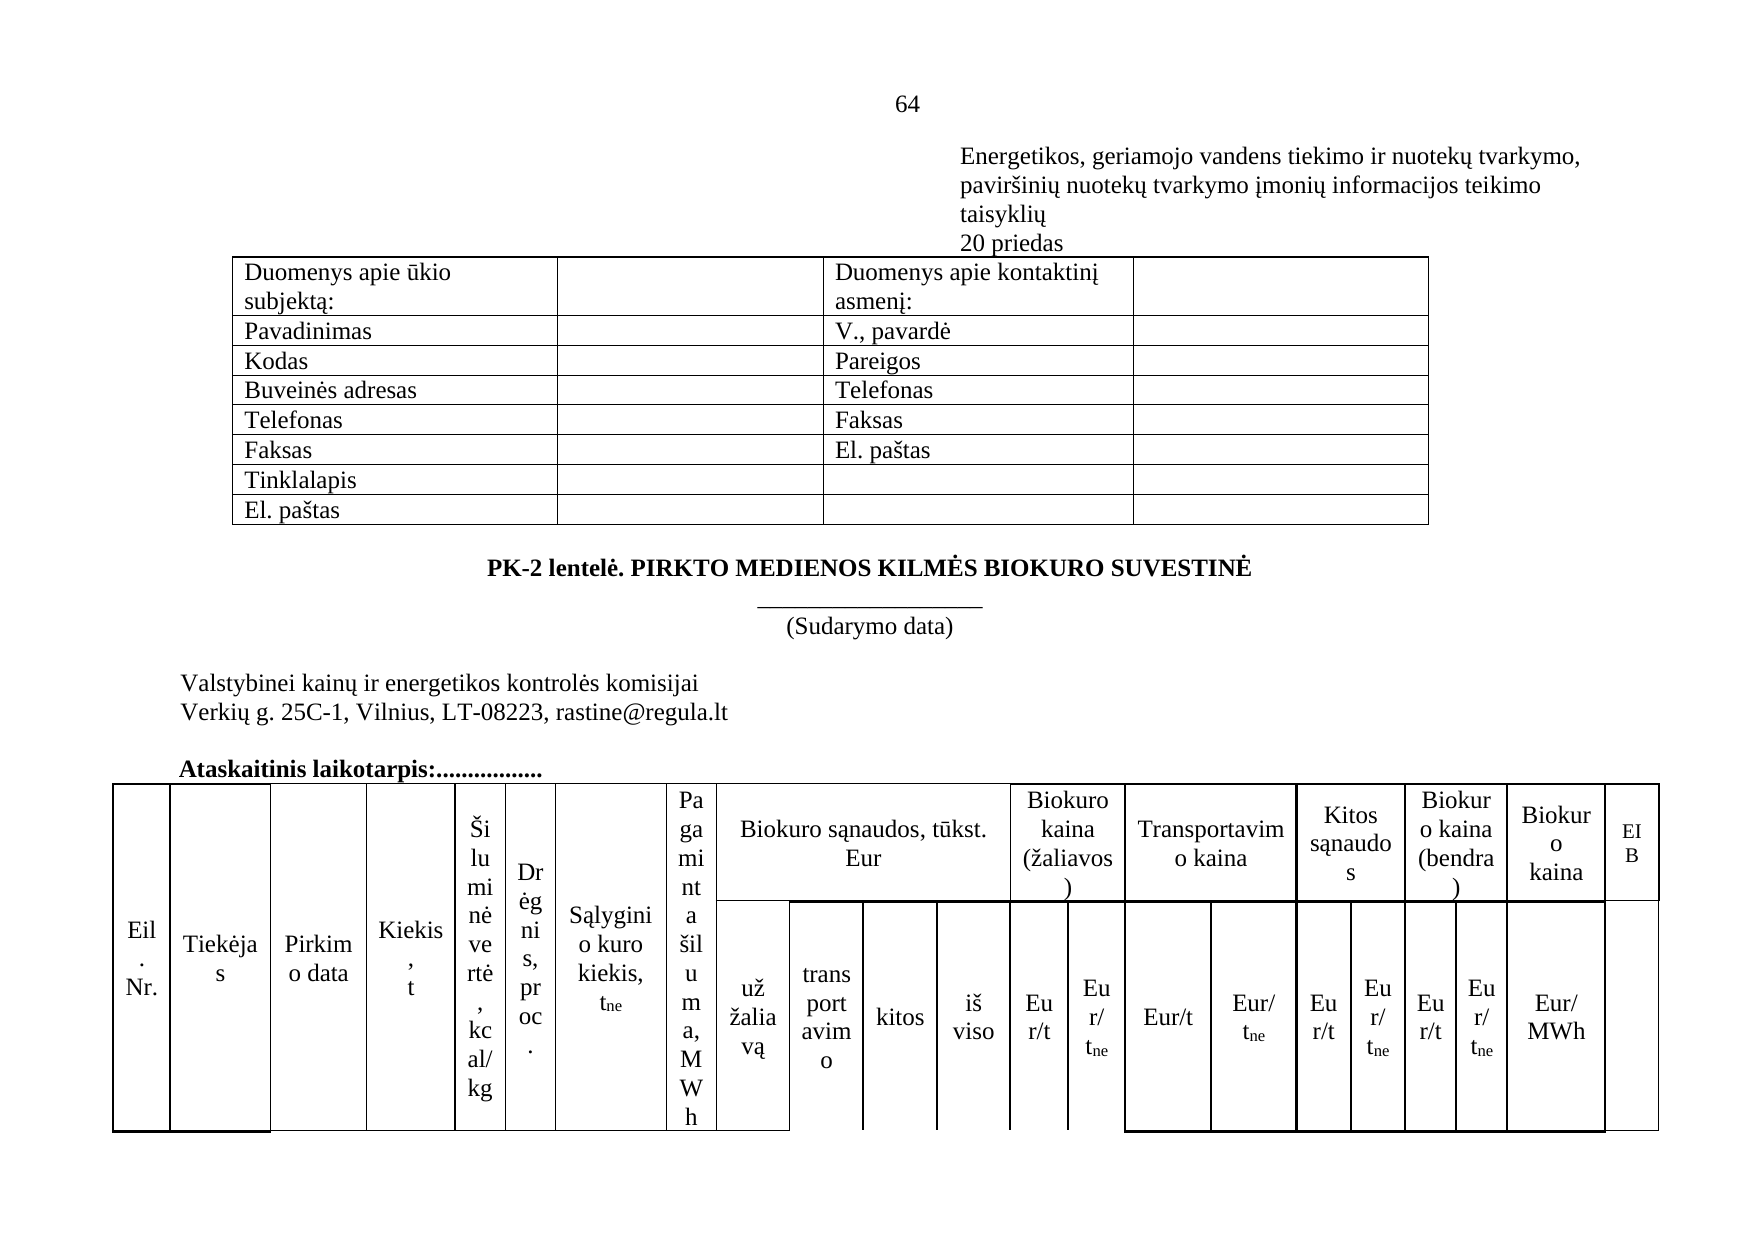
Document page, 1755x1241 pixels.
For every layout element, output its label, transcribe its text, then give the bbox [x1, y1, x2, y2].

table_header Biokuro sąnaudos, tūkst. Eur [717, 784, 1010, 900]
table_header Pagaminta šiluma, MWh [667, 784, 716, 1130]
table_cell [558, 465, 823, 494]
text __________________ [103, 582, 1636, 611]
table_header Duomenys apie kontaktinį asmenį: [824, 258, 1133, 315]
table_cell Faksas [233, 435, 557, 464]
table_cell [1134, 435, 1428, 464]
table_cell [1134, 346, 1428, 374]
table_cell [824, 495, 1133, 523]
table_header Sąlyginio kuro kiekis, tne [556, 784, 666, 1130]
table_cell transportavimo [790, 903, 862, 1130]
table_cell [1134, 465, 1428, 494]
table_cell El. paštas [233, 495, 557, 523]
table_cell Eur/tne [1212, 903, 1295, 1130]
table_cell [1606, 901, 1658, 1130]
table_cell Eur/tne [1457, 903, 1506, 1130]
table_header Pirkimo data [271, 784, 366, 1130]
table_cell [558, 316, 823, 345]
table_cell kitos [864, 903, 936, 1130]
table_header Kitos sąnaudos [1298, 785, 1404, 900]
table_cell Eur/t [1406, 903, 1455, 1130]
table_cell Buveinės adresas [233, 376, 557, 404]
table_header Biokuro kaina (žaliavos) [1011, 785, 1124, 900]
table_cell [558, 346, 823, 374]
table_header Biokuro kaina (bendra) [1406, 785, 1506, 900]
table_header Drėgnis, proc. [506, 784, 555, 1130]
table_cell Pavadinimas [233, 316, 557, 345]
table_cell [558, 405, 823, 434]
table_cell už žaliavą [717, 901, 789, 1130]
table_cell [824, 465, 1133, 494]
table_cell Eur/t [1011, 903, 1067, 1130]
table_cell El. paštas [824, 435, 1133, 464]
table_cell iš viso [938, 903, 1009, 1130]
text 20 priedas [960, 228, 1636, 256]
table_cell Faksas [824, 405, 1133, 434]
table_cell [558, 495, 823, 523]
table_cell [1134, 405, 1428, 434]
table_cell [1134, 495, 1428, 523]
table_cell Pareigos [824, 346, 1133, 374]
table_cell Eur/MWh [1508, 903, 1604, 1130]
table_cell [1134, 316, 1428, 345]
text PK-2 lentelė. PIRKTO MEDIENOS KILMĖS BIOKURO SUVESTINĖ [103, 553, 1636, 582]
table_cell Eur/tne [1352, 903, 1404, 1130]
table_header Šiluminė vertė, kcal/kg [456, 784, 505, 1130]
table_cell V., pavardė [824, 316, 1133, 345]
text Ataskaitinis laikotarpis:................. [103, 754, 1636, 783]
table_cell Eur/tne [1069, 903, 1124, 1130]
table_cell Telefonas [824, 376, 1133, 404]
table_header EIB [1606, 785, 1658, 900]
text Verkių g. 25C-1, Vilnius, LT-08223, rastine@regula.lt [103, 697, 1636, 726]
table_cell Tinklalapis [233, 465, 557, 494]
table_header Kiekis, t [367, 784, 454, 1130]
text Valstybinei kainų ir energetikos kontrolės komisijai [103, 668, 1636, 697]
table_header [558, 258, 823, 315]
table_header Tiekėjas [171, 785, 270, 1130]
table_cell Telefonas [233, 405, 557, 434]
table_cell [558, 435, 823, 464]
text (Sudarymo data) [103, 611, 1636, 639]
table_cell Kodas [233, 346, 557, 374]
text Energetikos, geriamojo vandens tiekimo ir nuotekų tvarkymo, paviršinių nuotekų tvarkymo įmonių informacijos teikimo taisyklių [960, 141, 1636, 228]
table_cell [558, 376, 823, 404]
table_cell Eur/t [1126, 903, 1210, 1130]
table_header Transportavimo kaina [1126, 785, 1295, 900]
table_header Eil. Nr. [114, 785, 169, 1130]
table_header Duomenys apie ūkio subjektą: [233, 258, 557, 315]
table_cell [1134, 376, 1428, 404]
table_header Biokuro kaina [1508, 785, 1604, 900]
table_header [1134, 258, 1428, 315]
table_cell Eur/t [1298, 903, 1350, 1130]
